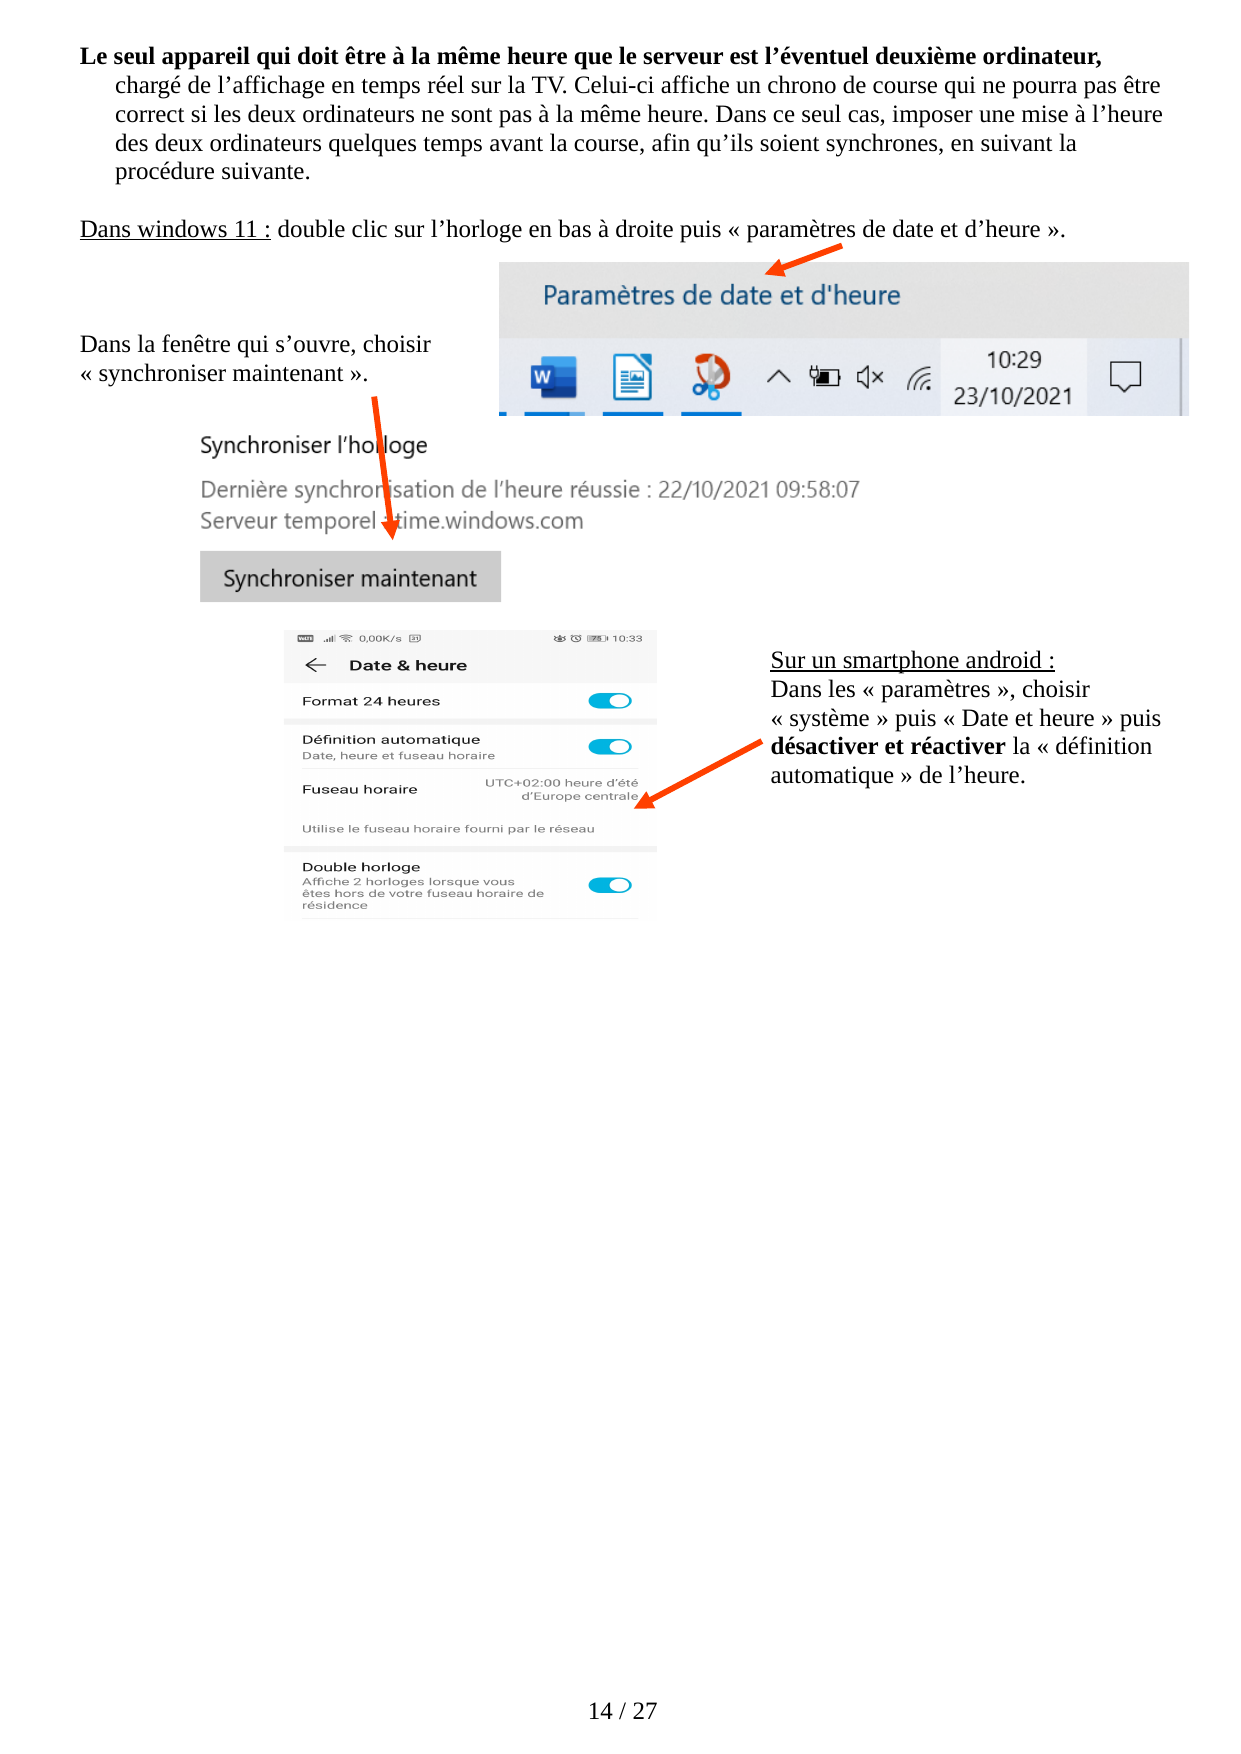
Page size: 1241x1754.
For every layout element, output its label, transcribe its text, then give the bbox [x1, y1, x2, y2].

picture [499, 262, 1190, 416]
text Le seul appareil qui doit être à la même heure que le serveur est l’éventuel deuxième ordinateur, chargé de l’affichage en temps réel sur la TV. Celui-ci affiche un chrono de course qui ne pourra pas être correct si les deux ordinateurs ne sont pas à la même heure. Dans ce seul cas, imposer une mise à l’heure des deux ordinateurs quelques temps avant la course, afin qu’ils soient synchrones, en suivant la procédure suivante. [79, 41, 1165, 185]
text Sur un smartphone android : [770, 645, 1165, 674]
text Dans les « paramètres », choisir « système » puis « Date et heure » puis désactiver et réactiver la « définition automatique » de l’heure. [770, 674, 1165, 789]
text Dans la fenêtre qui s’ouvre, choisir « synchroniser maintenant ». [79, 300, 499, 386]
picture [188, 422, 884, 621]
text Dans windows 11 : double clic sur l’horloge en bas à droite puis « paramètres de date et d’heure ». [79, 214, 1165, 243]
